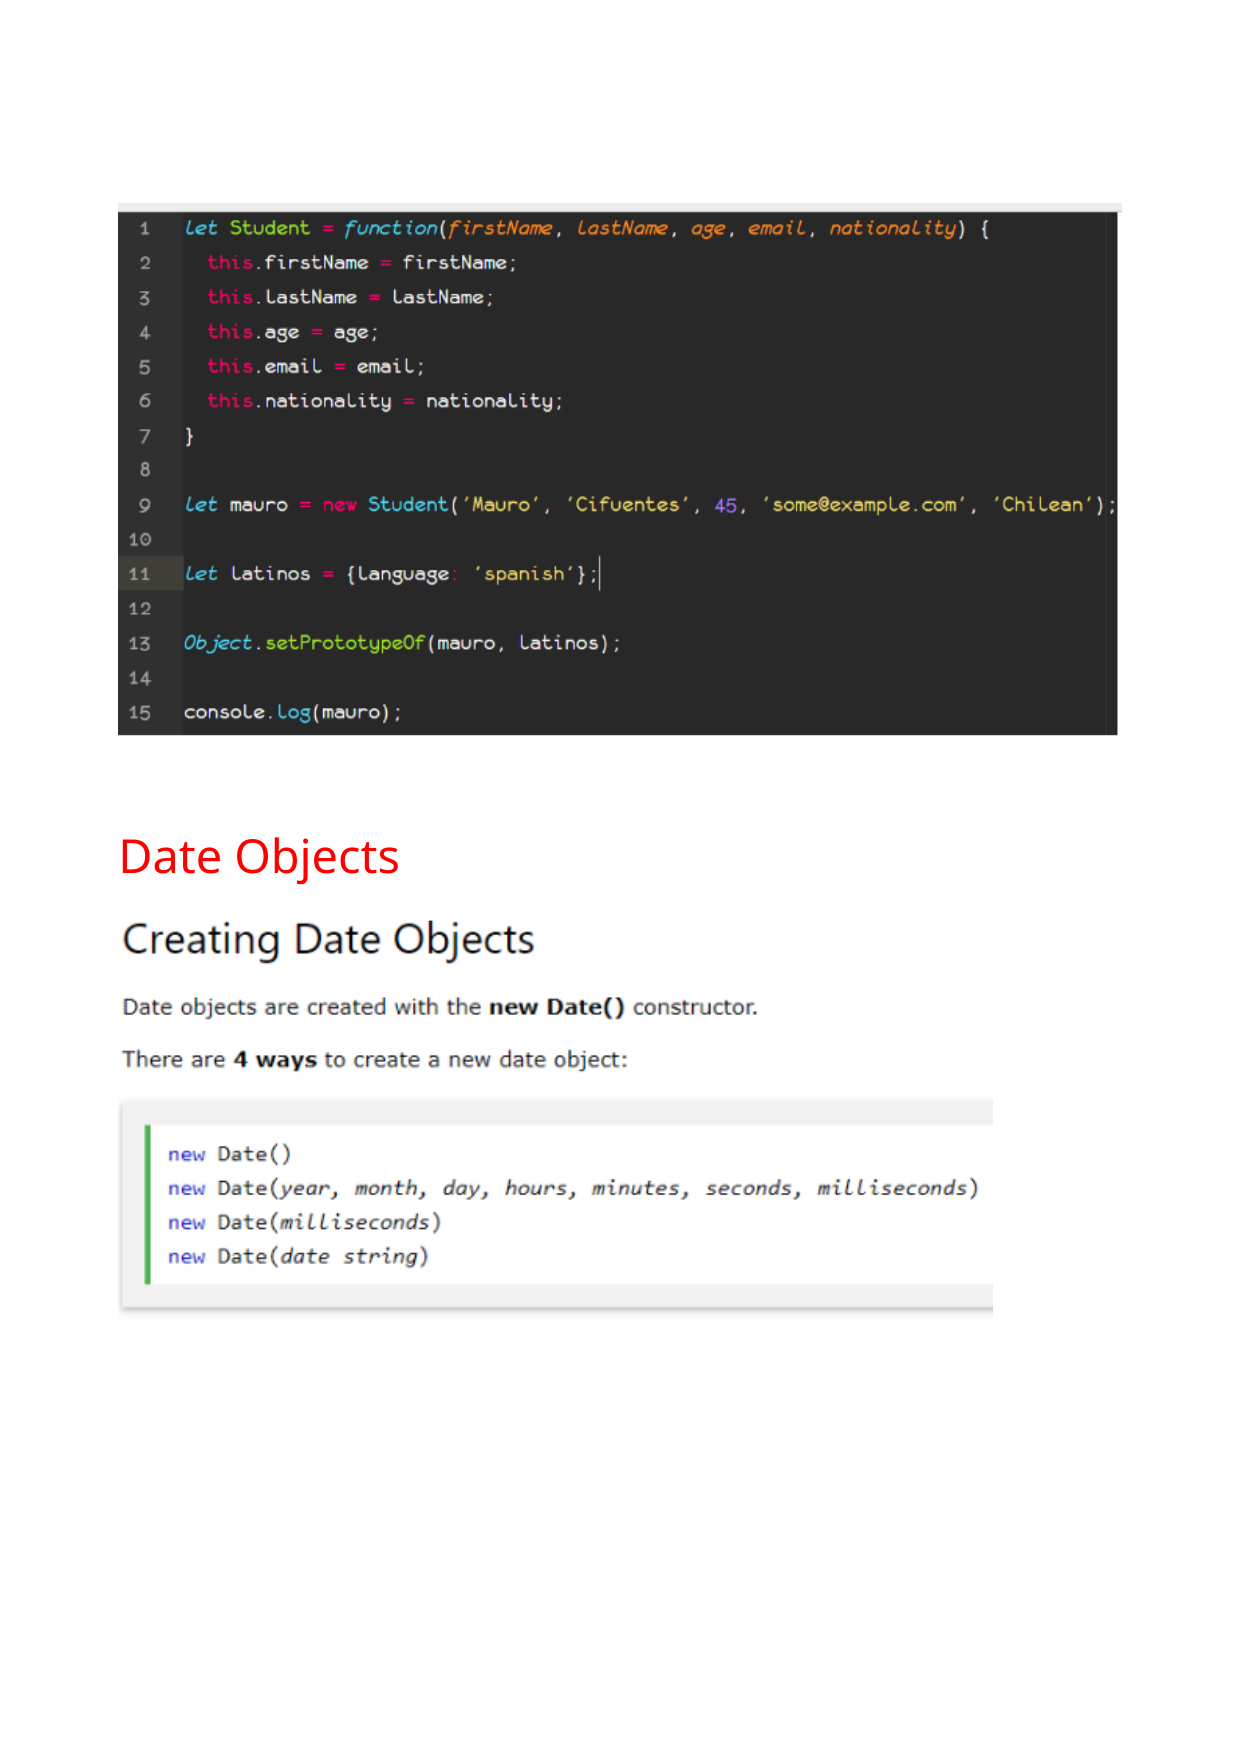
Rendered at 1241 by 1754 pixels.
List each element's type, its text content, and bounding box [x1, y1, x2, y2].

picture [118, 203, 1123, 742]
picture [118, 899, 994, 1322]
subtitle Date Objects [118, 823, 1122, 887]
